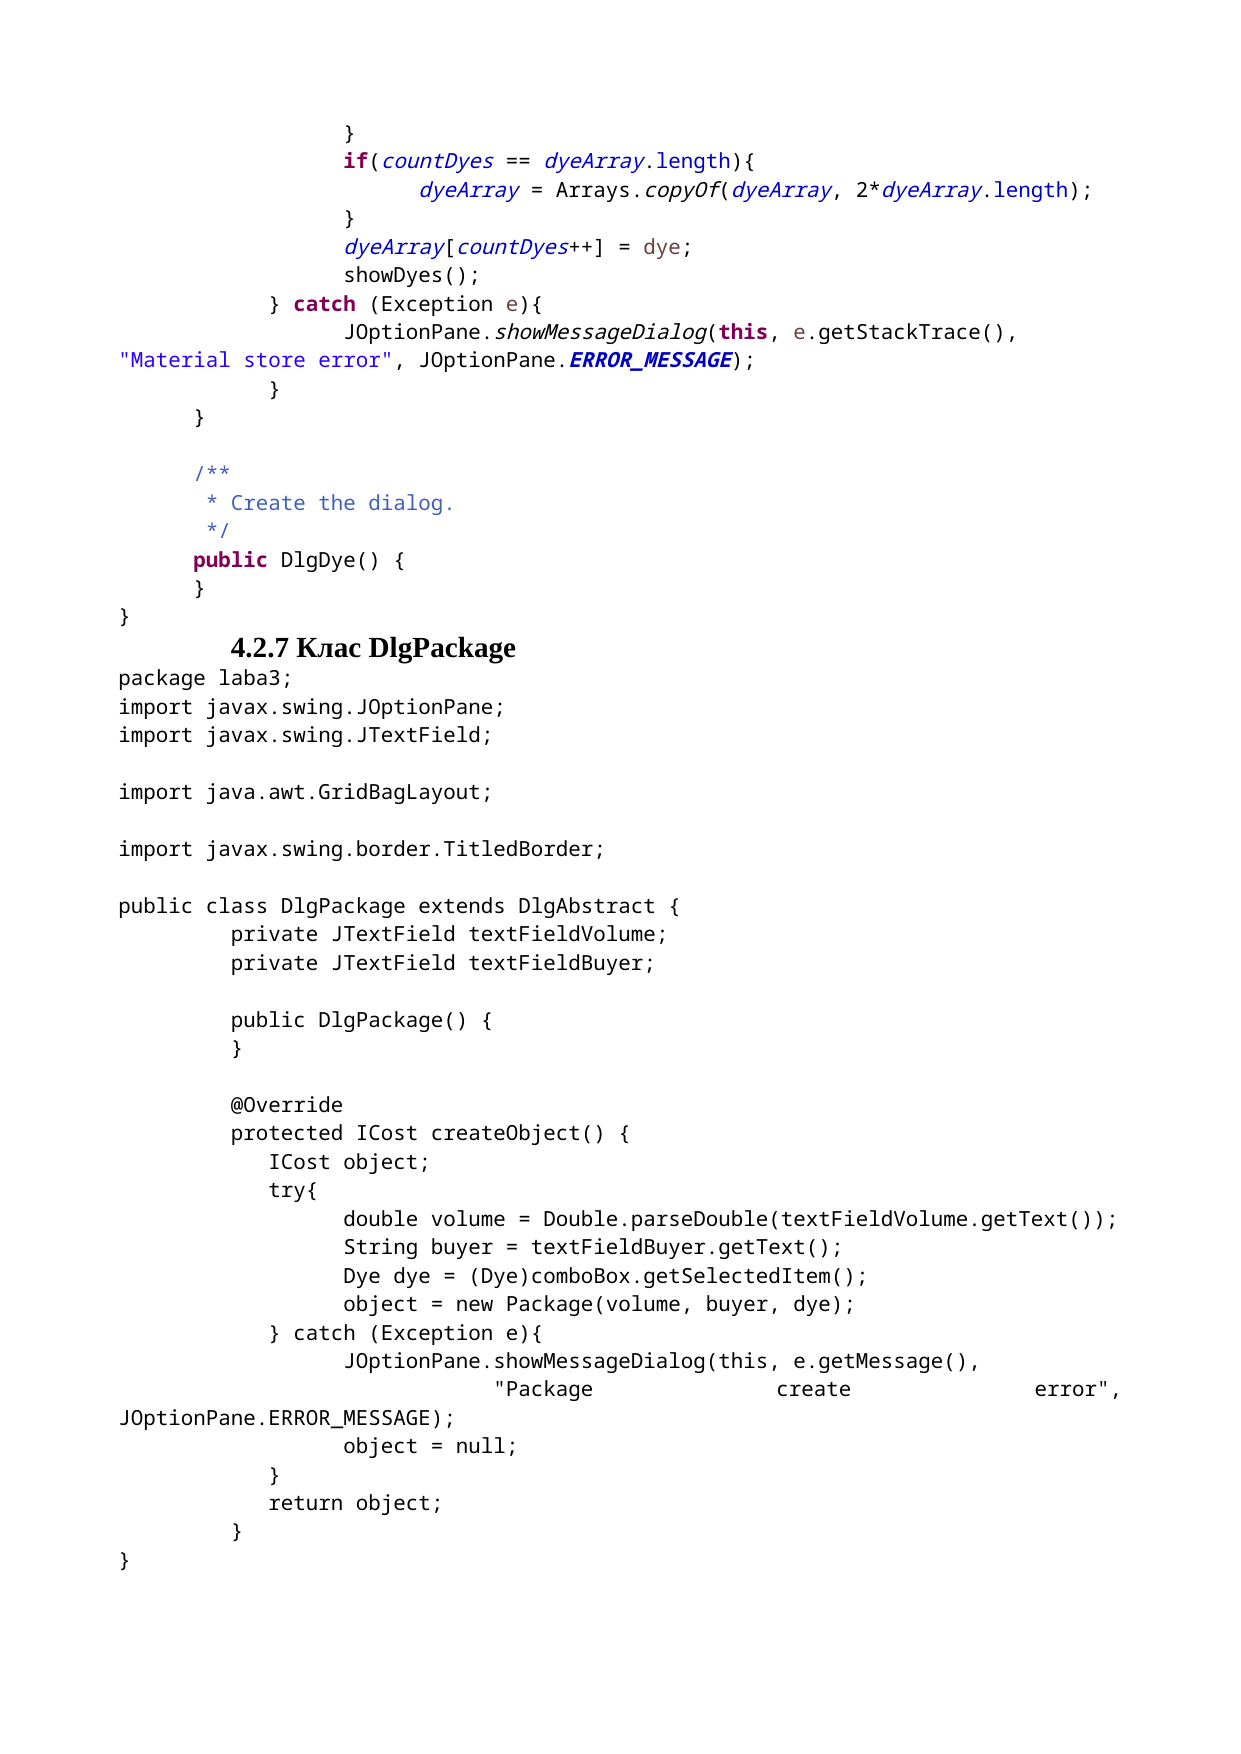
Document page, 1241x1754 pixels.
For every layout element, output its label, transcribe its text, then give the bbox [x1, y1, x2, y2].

text dyeArray[countDyes++] = dye; [118, 232, 1122, 260]
text @Override [118, 1090, 1122, 1118]
text object = null; [118, 1431, 1122, 1460]
text ICost object; [118, 1147, 1122, 1175]
text "Package create error", JOptionPane.ERROR_MESSAGE); [118, 1374, 1122, 1431]
text private JTextField textFieldVolume; [118, 919, 1122, 948]
text } [118, 1517, 1122, 1545]
text private JTextField textFieldBuyer; [118, 948, 1122, 976]
text * Create the dialog. [118, 488, 1122, 516]
text Dye dye = (Dye)comboBox.getSelectedItem(); [118, 1261, 1122, 1289]
text } [118, 402, 1122, 431]
text dyeArray = Arrays.copyOf(dyeArray, 2*dyeArray.length); [118, 175, 1122, 203]
text } [118, 203, 1122, 232]
text protected ICost createObject() { [118, 1118, 1122, 1147]
text public DlgDye() { [118, 545, 1122, 573]
text import java.awt.GridBagLayout; [118, 777, 1122, 806]
text } [118, 1460, 1122, 1488]
text return object; [118, 1488, 1122, 1517]
text } catch (Exception e){ [118, 1318, 1122, 1346]
text } [118, 1033, 1122, 1062]
text try{ [118, 1175, 1122, 1204]
text object = new Package(volume, buyer, dye); [118, 1289, 1122, 1318]
text public DlgPackage() { [118, 1005, 1122, 1033]
text String buyer = textFieldBuyer.getText(); [118, 1232, 1122, 1261]
text package laba3; [118, 663, 1122, 692]
text } [118, 1545, 1122, 1573]
text JOptionPane.showMessageDialog(this, e.getStackTrace(), "Material store error", JOptionPane.ERROR_MESSAGE); [118, 317, 1122, 374]
text import javax.swing.JOptionPane; [118, 692, 1122, 720]
text import javax.swing.JTextField; [118, 720, 1122, 749]
text } [118, 118, 1122, 147]
text */ [118, 516, 1122, 545]
text JOptionPane.showMessageDialog(this, e.getMessage(), [118, 1346, 1122, 1374]
text showDyes(); [118, 260, 1122, 289]
text } [118, 602, 1122, 630]
text } [118, 374, 1122, 402]
text double volume = Double.parseDouble(textFieldVolume.getText()); [118, 1204, 1122, 1232]
text if(countDyes == dyeArray.length){ [118, 147, 1122, 175]
text } [118, 573, 1122, 602]
text public class DlgPackage extends DlgAbstract { [118, 891, 1122, 919]
text 4.2.7 Клас DlgPackage [118, 630, 1122, 663]
text } catch (Exception e){ [118, 289, 1122, 317]
text import javax.swing.border.TitledBorder; [118, 834, 1122, 863]
text /** [118, 459, 1122, 488]
